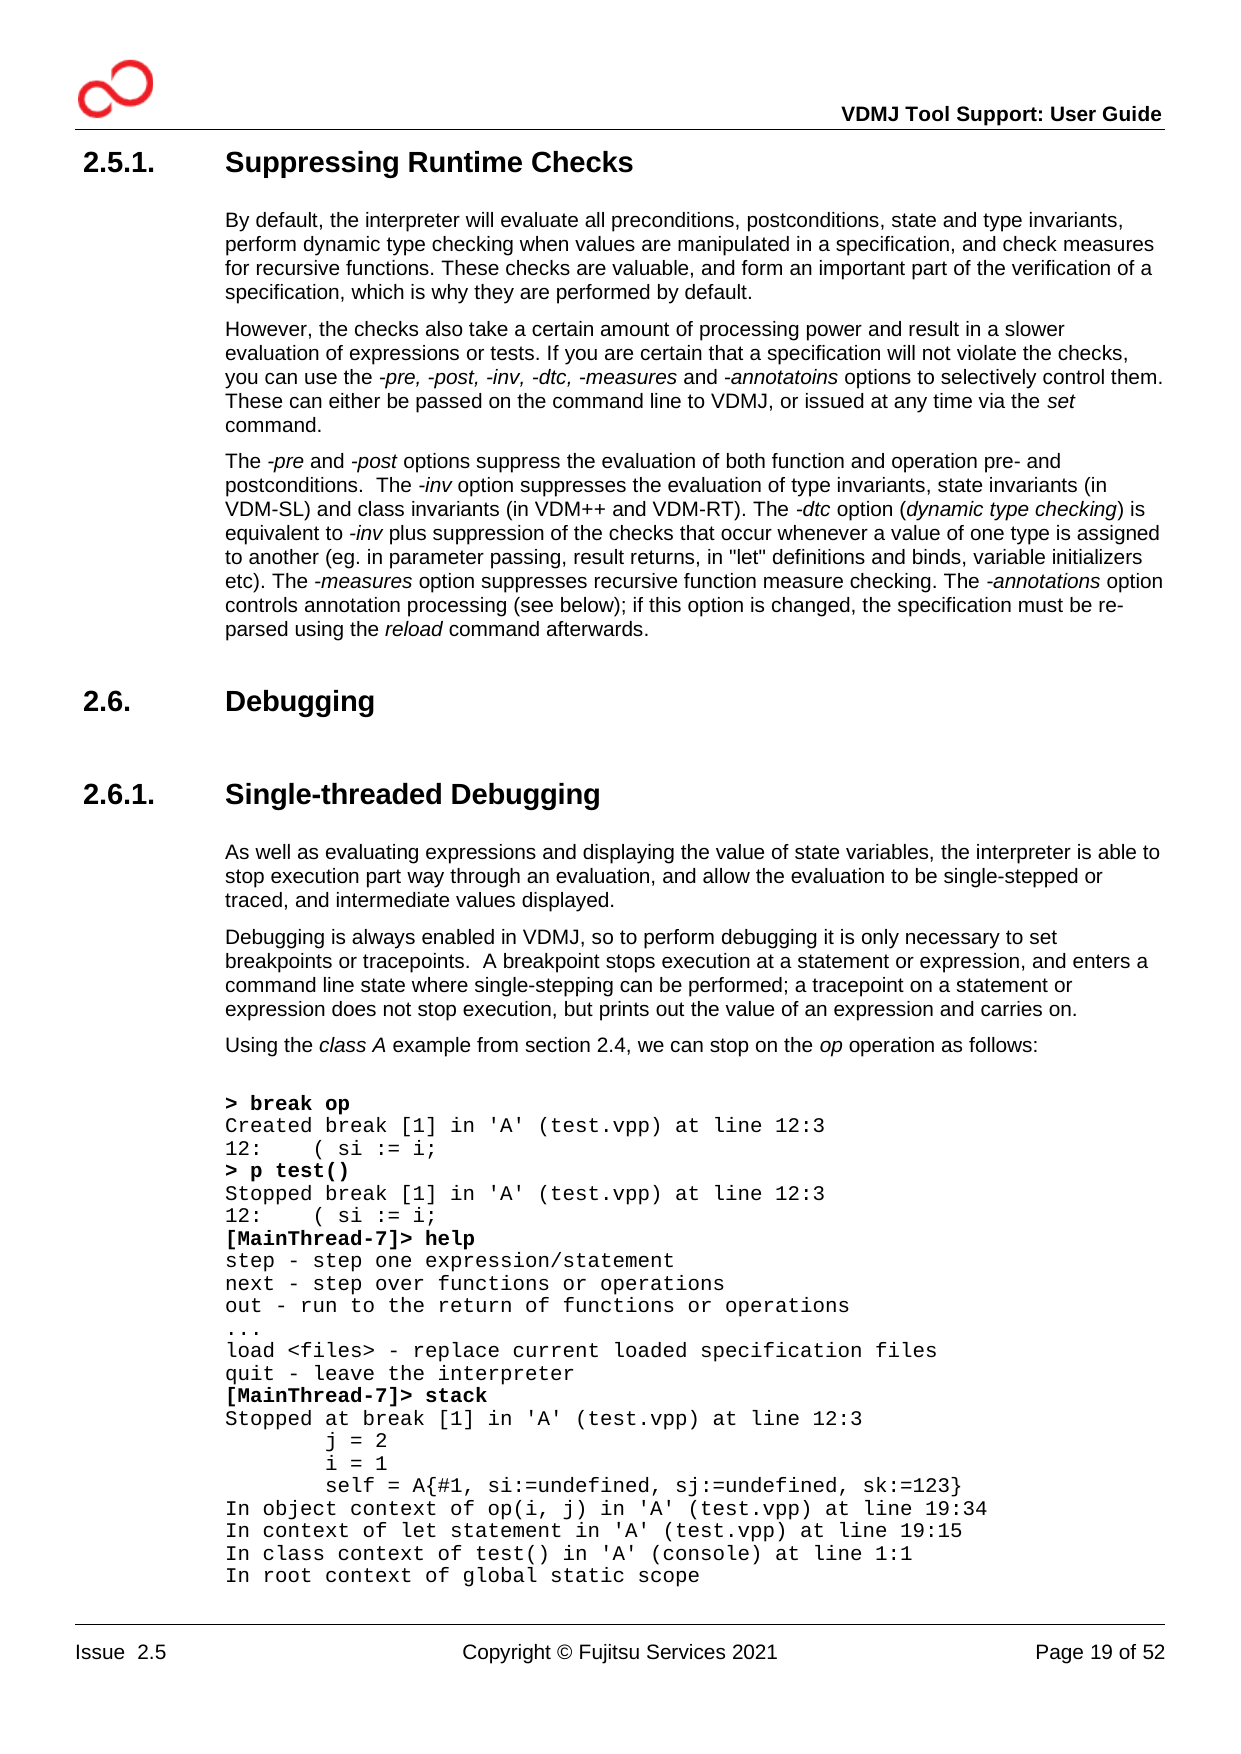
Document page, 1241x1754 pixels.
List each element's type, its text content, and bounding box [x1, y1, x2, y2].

text By default, the interpreter will evaluate all preconditions, postconditions, state and type invariants, perform dynamic type checking when values are manipulated in a specification, and check measures for recursive functions. These checks are valuable, and form an important part of the verification of a specification, which is why they are performed by default. [225, 209, 1165, 304]
text load <files> - replace current loaded specification files [225, 1340, 1165, 1362]
text Using the class A example from section 2.4, we can stop on the op operation as follows: [225, 1033, 1165, 1057]
text next - step over functions or operations [225, 1272, 1165, 1295]
text self = A{#1, si:=undefined, sj:=undefined, sk:=123} [225, 1475, 1165, 1497]
text j = 2 [225, 1430, 1165, 1452]
text In context of let statement in 'A' (test.vpp) at line 19:15 [225, 1520, 1165, 1542]
text 12: ( si := i; [225, 1205, 1165, 1227]
text step - step one expression/statement [225, 1250, 1165, 1272]
text 12: ( si := i; [225, 1137, 1165, 1160]
text > p test() [225, 1160, 1165, 1182]
text Created break [1] in 'A' (test.vpp) at line 12:3 [225, 1115, 1165, 1137]
text quit - leave the interpreter [225, 1362, 1165, 1385]
text As well as evaluating expressions and displaying the value of state variables, the interpreter is able to stop execution part way through an evaluation, and allow the evaluation to be single-stepped or traced, and intermediate values displayed. [225, 841, 1165, 912]
text In class context of test() in 'A' (console) at line 1:1 [225, 1542, 1165, 1565]
text Stopped at break [1] in 'A' (test.vpp) at line 12:3 [225, 1407, 1165, 1430]
text ... [225, 1317, 1165, 1340]
text However, the checks also take a certain amount of processing power and result in a slower evaluation of expressions or tests. If you are certain that a specification will not violate the checks, you can use the -pre, -post, -inv, -dtc, -measures and -annotatoins options to selectively control them. These can either be passed on the command line to VDMJ, or issued at any time via the set command. [225, 317, 1165, 437]
text i = 1 [225, 1452, 1165, 1475]
subtitle Suppressing Runtime Checks [75, 145, 1165, 179]
text [MainThread-7]> help [225, 1227, 1165, 1250]
picture [78, 52, 153, 128]
text In object context of op(i, j) in 'A' (test.vpp) at line 19:34 [225, 1497, 1165, 1520]
text out - run to the return of functions or operations [225, 1295, 1165, 1317]
subtitle Debugging [75, 683, 1165, 717]
subtitle Single-threaded Debugging [75, 777, 1165, 811]
text > break op [225, 1092, 1165, 1115]
text In root context of global static scope [225, 1565, 1165, 1587]
text Stopped break [1] in 'A' (test.vpp) at line 12:3 [225, 1182, 1165, 1205]
text The -pre and -post options suppress the evaluation of both function and operation pre- and postconditions. The -inv option suppresses the evaluation of type invariants, state invariants (in VDM-SL) and class invariants (in VDM++ and VDM-RT). The -dtc option (dynamic type checking) is equivalent to -inv plus suppression of the checks that occur whenever a value of one type is assigned to another (eg. in parameter passing, result returns, in "let" definitions and binds, variable initializers etc). The -measures option suppresses recursive function measure checking. The -annotations option controls annotation processing (see below); if this option is changed, the specification must be re-parsed using the reload command afterwards. [225, 449, 1165, 641]
text [MainThread-7]> stack [225, 1385, 1165, 1407]
text Debugging is always enabled in VDMJ, so to perform debugging it is only necessary to set breakpoints or tracepoints. A breakpoint stops execution at a statement or expression, and enters a command line state where single-stepping can be performed; a tracepoint on a statement or expression does not stop execution, but prints out the value of an expression and carries on. [225, 925, 1165, 1021]
